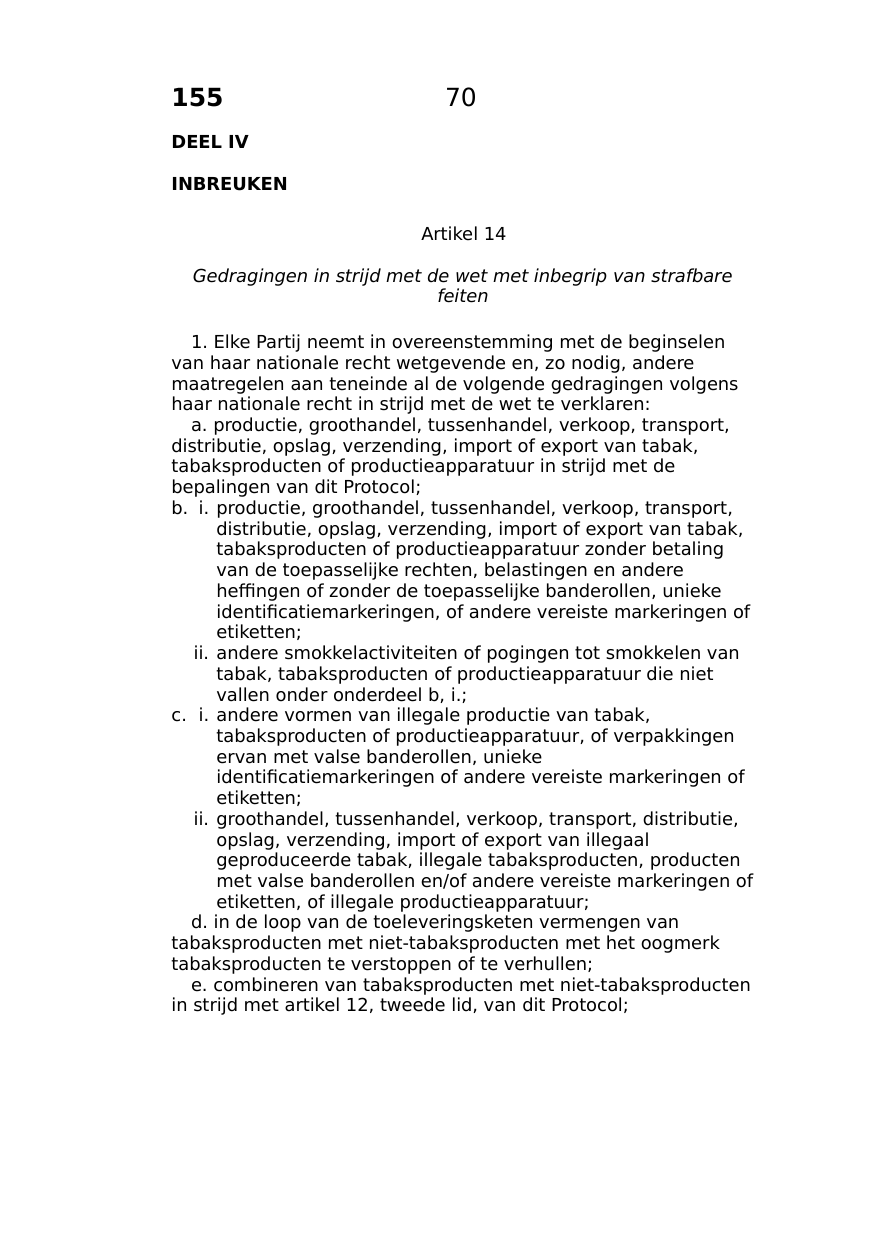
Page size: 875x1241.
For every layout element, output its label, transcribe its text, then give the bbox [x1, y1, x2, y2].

subtitle Artikel 14 Gedragingen in strijd met de wet met inbegrip van strafbare feiten [171, 224, 756, 307]
text a. productie, groothandel, tussenhandel, verkoop, transport, distributie, opslag, verzending, import of export van tabak, tabaksproducten of productieapparatuur in strijd met de bepalingen van dit Protocol; [171, 415, 756, 498]
text e. combineren van tabaksproducten met niet-tabaksproducten in strijd met artikel 12, tweede lid, van dit Protocol; [171, 974, 756, 1016]
text c. i. andere vormen van illegale productie van tabak, tabaksproducten of productieapparatuur, of verpakkingen ervan met valse banderollen, unieke identificatiemarkeringen of andere vereiste markeringen of etiketten; [171, 705, 756, 809]
text d. in de loop van de toeleveringsketen vermengen van tabaksproducten met niet-tabaksproducten met het oogmerk tabaksproducten te verstoppen of te verhullen; [171, 912, 756, 974]
text 1. Elke Partij neemt in overeenstemming met de beginselen van haar nationale recht wetgevende en, zo nodig, andere maatregelen aan teneinde al de volgende gedragingen volgens haar nationale recht in strijd met de wet te verklaren: [171, 332, 756, 415]
subtitle DEEL IV INBREUKEN [171, 132, 756, 194]
text b. i. productie, groothandel, tussenhandel, verkoop, transport, distributie, opslag, verzending, import of export van tabak, tabaksproducten of productieapparatuur zonder betaling van de toepasselijke rechten, belastingen en andere heffingen of zonder de toepasselijke banderollen, unieke identificatiemarkeringen, of andere vereiste markeringen of etiketten; [171, 498, 756, 643]
text ii. andere smokkelactiviteiten of pogingen tot smokkelen van tabak, tabaksproducten of productieapparatuur die niet vallen onder onderdeel b, i.; [171, 643, 756, 705]
text ii. groothandel, tussenhandel, verkoop, transport, distributie, opslag, verzending, import of export van illegaal geproduceerde tabak, illegale tabaksproducten, producten met valse banderollen en/of andere vereiste markeringen of etiketten, of illegale productieapparatuur; [171, 809, 756, 912]
